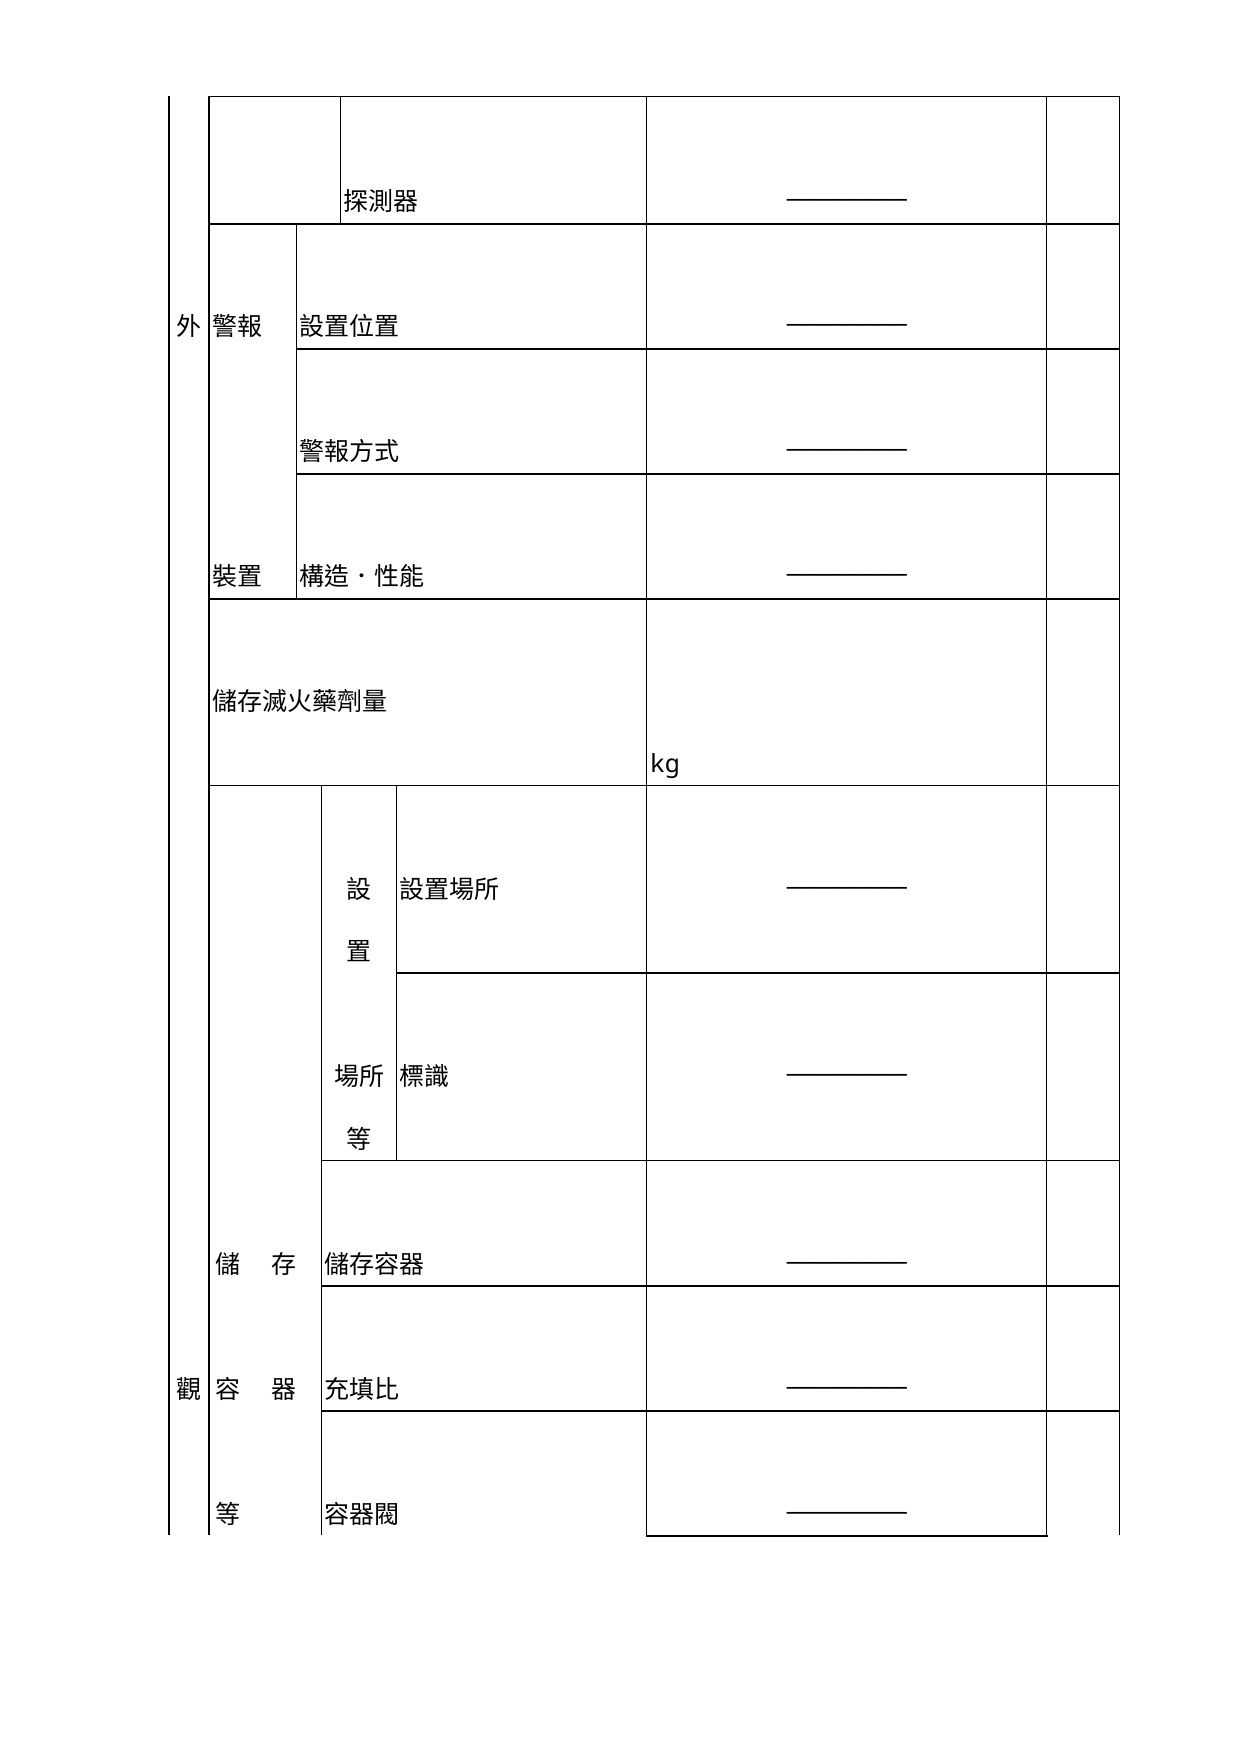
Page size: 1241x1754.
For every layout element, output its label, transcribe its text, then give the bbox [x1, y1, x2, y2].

table_cell [1047, 1287, 1119, 1410]
table_cell [170, 598, 208, 784]
table_cell 場所等 [322, 972, 396, 1159]
table_cell 警報方式 [297, 350, 646, 473]
table_cell kg [647, 600, 1046, 784]
table_cell 容 [210, 1285, 247, 1410]
table_cell ──────── [647, 350, 1046, 473]
table_cell ──────── [647, 225, 1046, 348]
table_cell 等 [210, 1410, 247, 1535]
table_cell 設 置 [322, 786, 396, 972]
table_cell ──────── [647, 475, 1046, 598]
table_cell [1047, 350, 1119, 473]
table_cell 存 [247, 1160, 321, 1285]
table_cell [170, 96, 208, 223]
table_cell 探測器 [341, 97, 646, 223]
table_cell [210, 786, 247, 972]
table_cell [170, 972, 208, 1159]
table_cell [170, 348, 208, 473]
table_cell 外 [170, 223, 208, 348]
table_cell 構造．性能 [297, 475, 646, 598]
table_cell [210, 97, 340, 223]
table_cell [1047, 1412, 1119, 1535]
table_cell 儲存容器 [322, 1161, 646, 1285]
table_cell [247, 1410, 321, 1535]
table_cell [1047, 97, 1119, 223]
table_cell ──────── [647, 1161, 1046, 1285]
table_cell ──────── [647, 974, 1046, 1159]
table_cell 警報 [210, 225, 296, 348]
table_cell 容器閥 [322, 1412, 646, 1535]
table_cell 設置位置 [297, 225, 646, 348]
table_cell [1047, 1161, 1119, 1285]
table_cell [1047, 475, 1119, 598]
table_cell [1047, 225, 1119, 348]
table_cell [247, 972, 321, 1159]
table_cell ──────── [647, 1412, 1046, 1535]
table_cell 充填比 [322, 1287, 646, 1410]
table_cell [170, 473, 208, 598]
table_cell 儲 [210, 1160, 247, 1285]
table_cell [1047, 786, 1119, 972]
table_cell 儲存滅火藥劑量 [210, 600, 646, 784]
table_cell 觀 [170, 1285, 208, 1410]
table_cell 器 [247, 1285, 321, 1410]
table_cell ──────── [647, 1287, 1046, 1410]
table_cell [1047, 600, 1119, 784]
table_cell ──────── [647, 786, 1046, 972]
table_cell [170, 1160, 208, 1285]
table_cell [210, 972, 247, 1159]
table_cell ──────── [647, 97, 1046, 223]
table_cell [210, 348, 296, 473]
table_cell [170, 785, 208, 972]
table_cell [247, 786, 321, 972]
table_cell [170, 1410, 208, 1535]
table_cell 裝置 [210, 473, 296, 598]
table_cell [1047, 974, 1119, 1159]
table_cell 標識 [397, 974, 646, 1159]
table_cell 設置場所 [397, 786, 646, 972]
